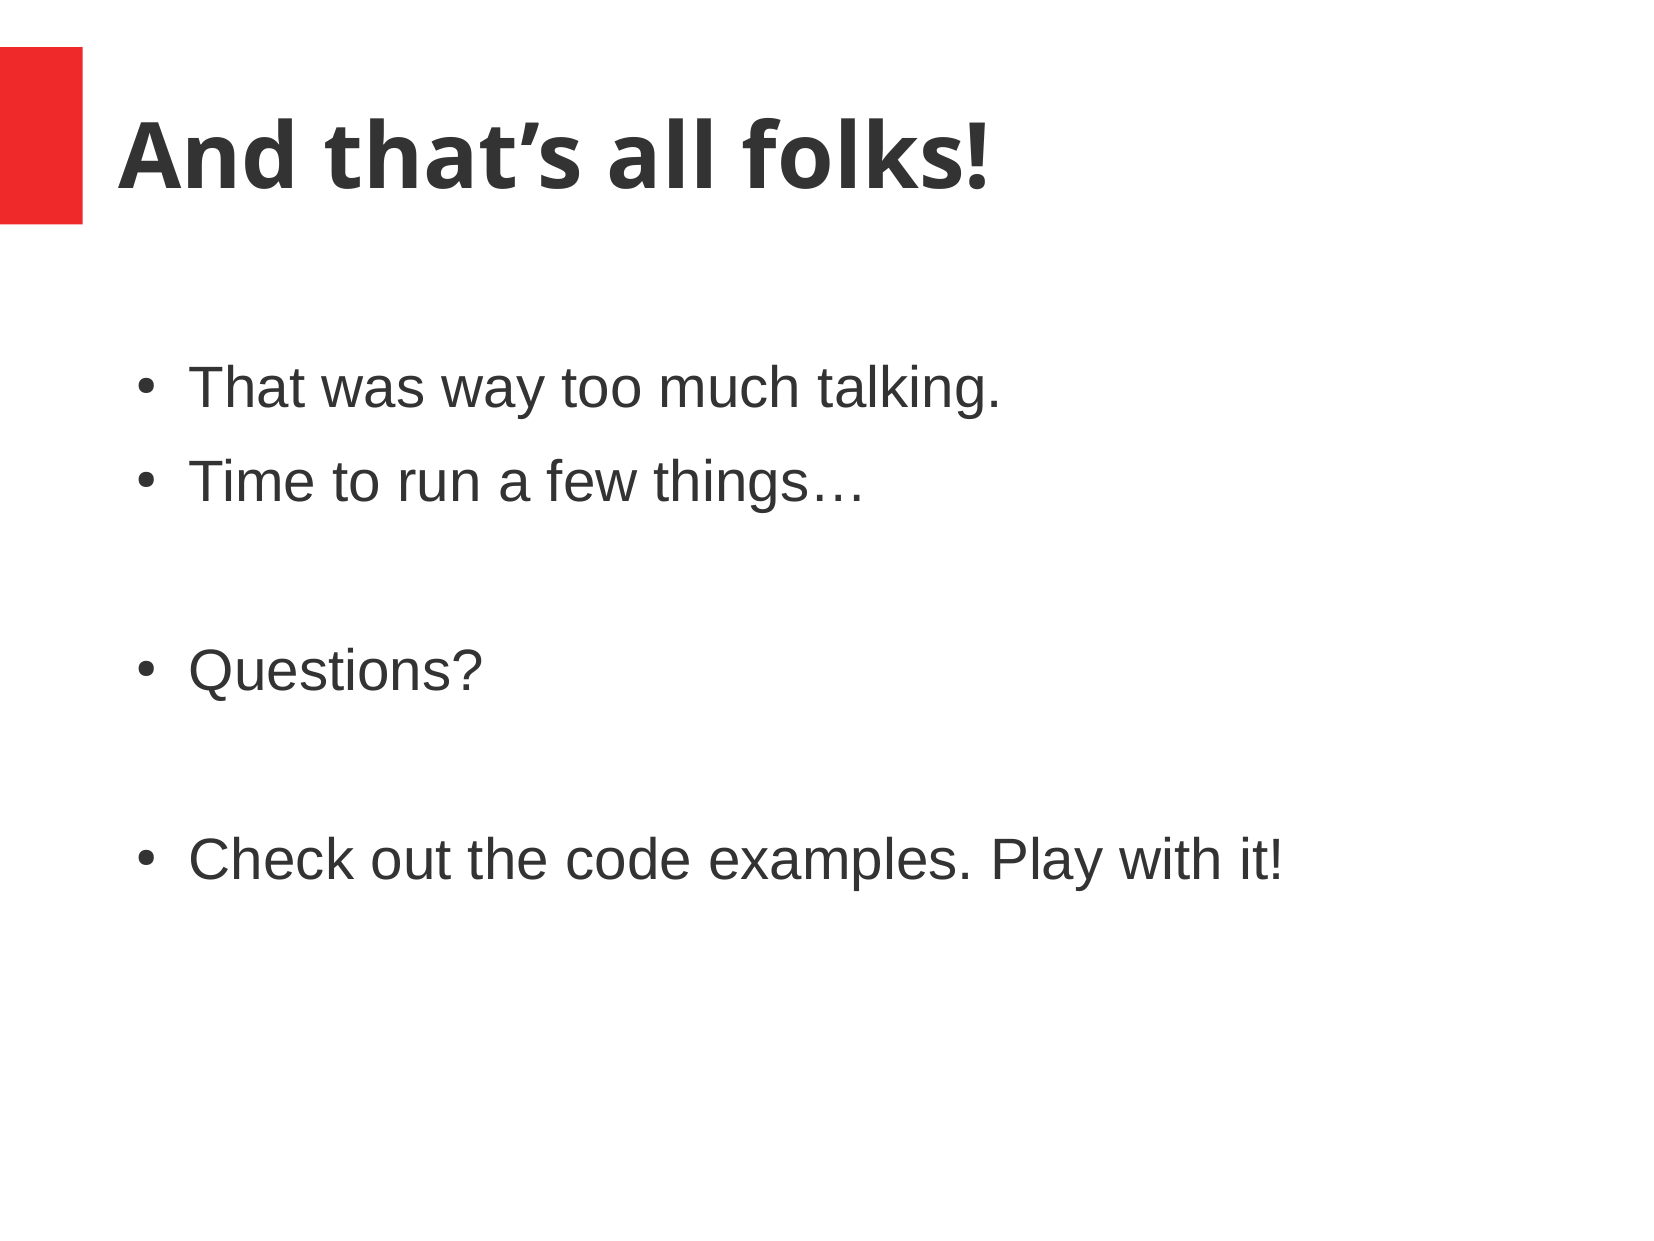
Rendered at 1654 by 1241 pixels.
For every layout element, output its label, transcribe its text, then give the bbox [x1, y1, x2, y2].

list That was way too much talking. Time to run a few things… Questions? Check out the code examples. Play with it! [118, 354, 1536, 1074]
title And that’s all folks! [118, 49, 1571, 257]
